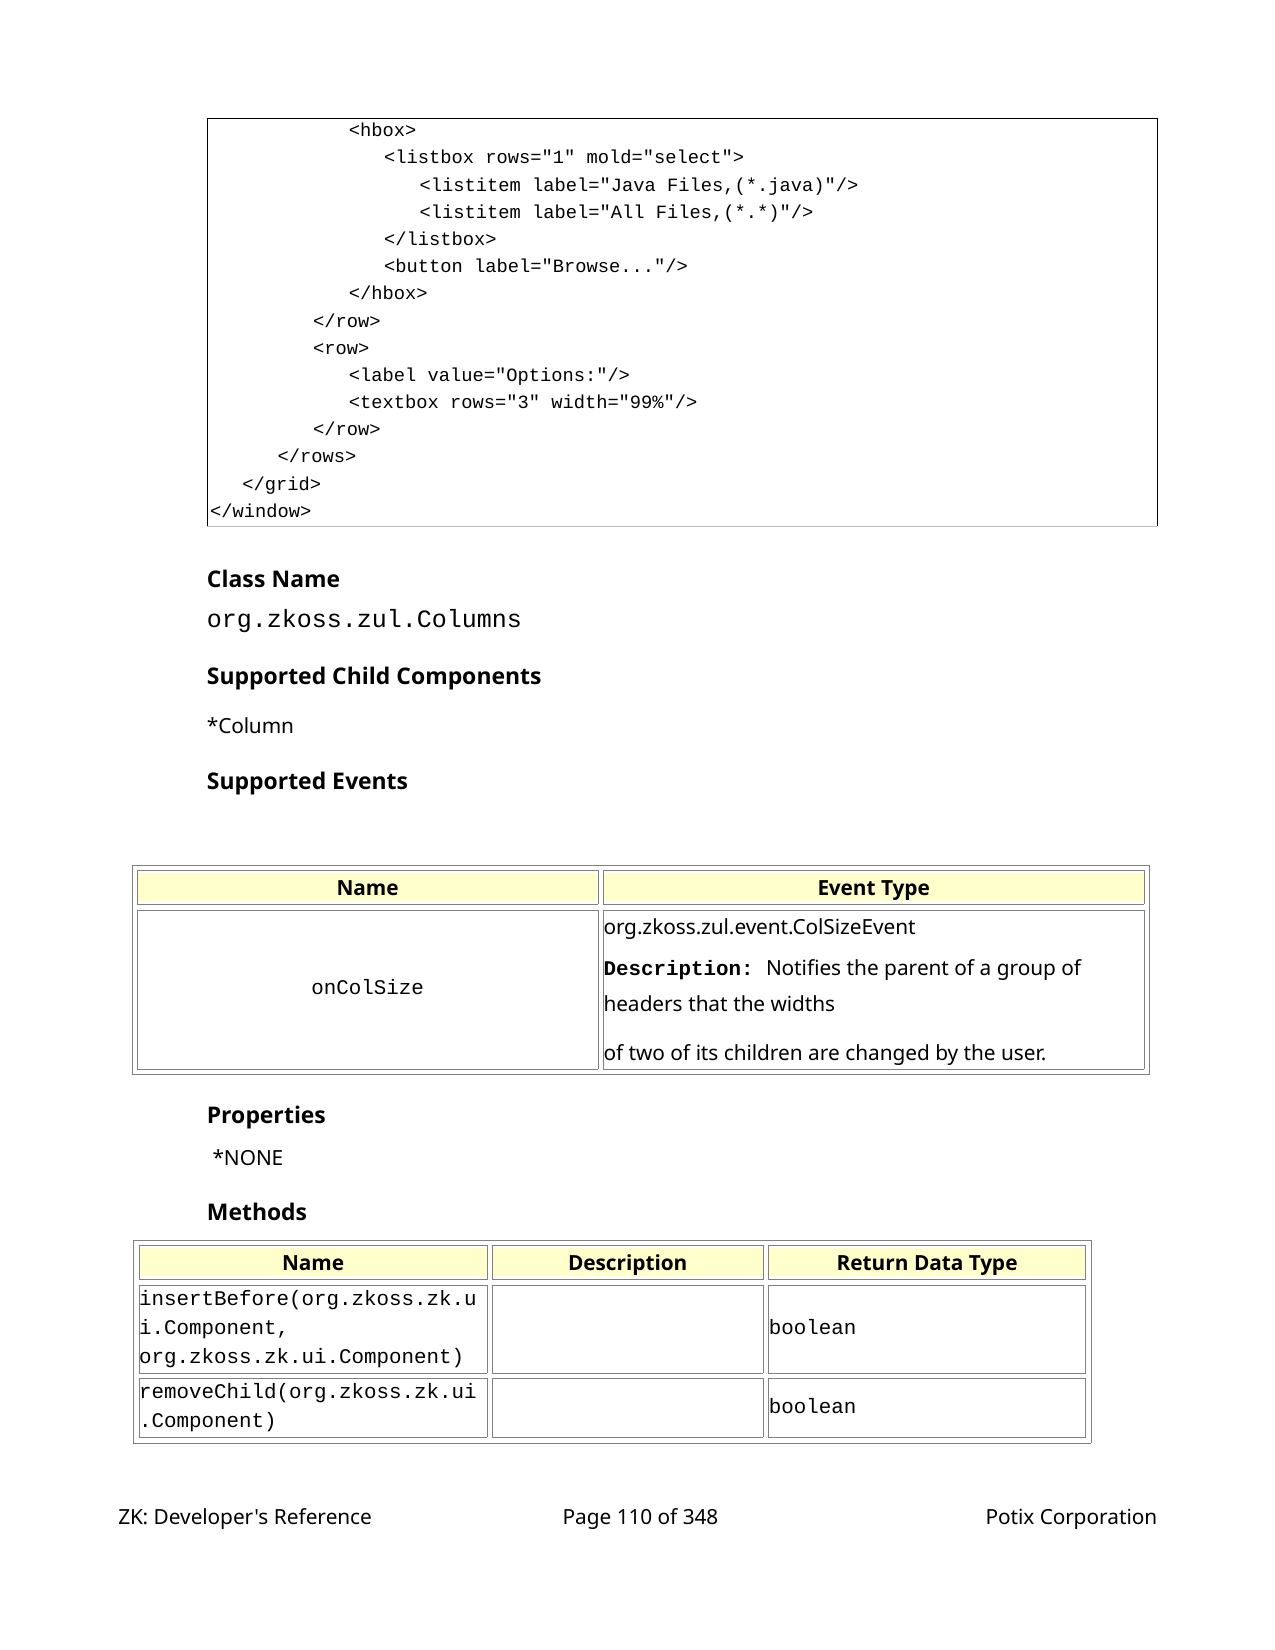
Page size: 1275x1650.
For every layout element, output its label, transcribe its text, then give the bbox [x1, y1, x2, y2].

table_cell insertBefore(org.zkoss.zk.ui.Component, org.zkoss.zk.ui.Component) [136, 1279, 489, 1373]
text <hbox> [208, 119, 1157, 142]
subtitle Methods [207, 1196, 1157, 1227]
text *NONE [207, 1143, 1157, 1171]
table_cell onColSize [134, 904, 600, 1069]
text <label value="Options:"/> [208, 363, 1157, 387]
table_cell org.zkoss.zul.event.ColSizeEvent Description: Notifies the parent of a group of headers that the widths of two of its children are changed by the user. [600, 904, 1147, 1069]
text <textbox rows="3" width="99%"/> [208, 390, 1157, 414]
text <listbox rows="1" mold="select"> [208, 145, 1157, 169]
text </grid> [208, 472, 1157, 496]
text </hbox> [208, 281, 1157, 306]
text <listitem label="All Files,(*.*)"/> [208, 200, 1157, 224]
table_cell [493, 1379, 763, 1437]
table_header Name [134, 866, 600, 904]
table_cell boolean [766, 1373, 1088, 1437]
table_header Description [490, 1241, 766, 1279]
text </rows> [208, 444, 1157, 469]
text org.zkoss.zul.Columns [207, 606, 1157, 634]
table_header Event Type [600, 866, 1147, 904]
text </row> [208, 417, 1157, 441]
text </listbox> [208, 227, 1157, 251]
table_cell [490, 1373, 766, 1437]
table_header Return Data Type [766, 1241, 1088, 1279]
subtitle Properties [207, 1099, 1157, 1130]
subtitle Class Name [207, 563, 1157, 594]
table_cell removeChild(org.zkoss.zk.ui.Component) [136, 1373, 489, 1437]
text </row> [208, 308, 1157, 333]
text <button label="Browse..."/> [208, 254, 1157, 278]
table_cell [493, 1286, 763, 1373]
text <listitem label="Java Files,(*.java)"/> [208, 172, 1157, 197]
subtitle Supported Events [207, 765, 1157, 796]
table_header Name [136, 1241, 489, 1279]
text </window> [208, 499, 1157, 526]
text <row> [208, 336, 1157, 360]
text *Column [207, 711, 1157, 740]
subtitle Supported Child Components [207, 659, 1157, 691]
table_cell boolean [766, 1279, 1088, 1373]
table_cell [490, 1279, 766, 1373]
